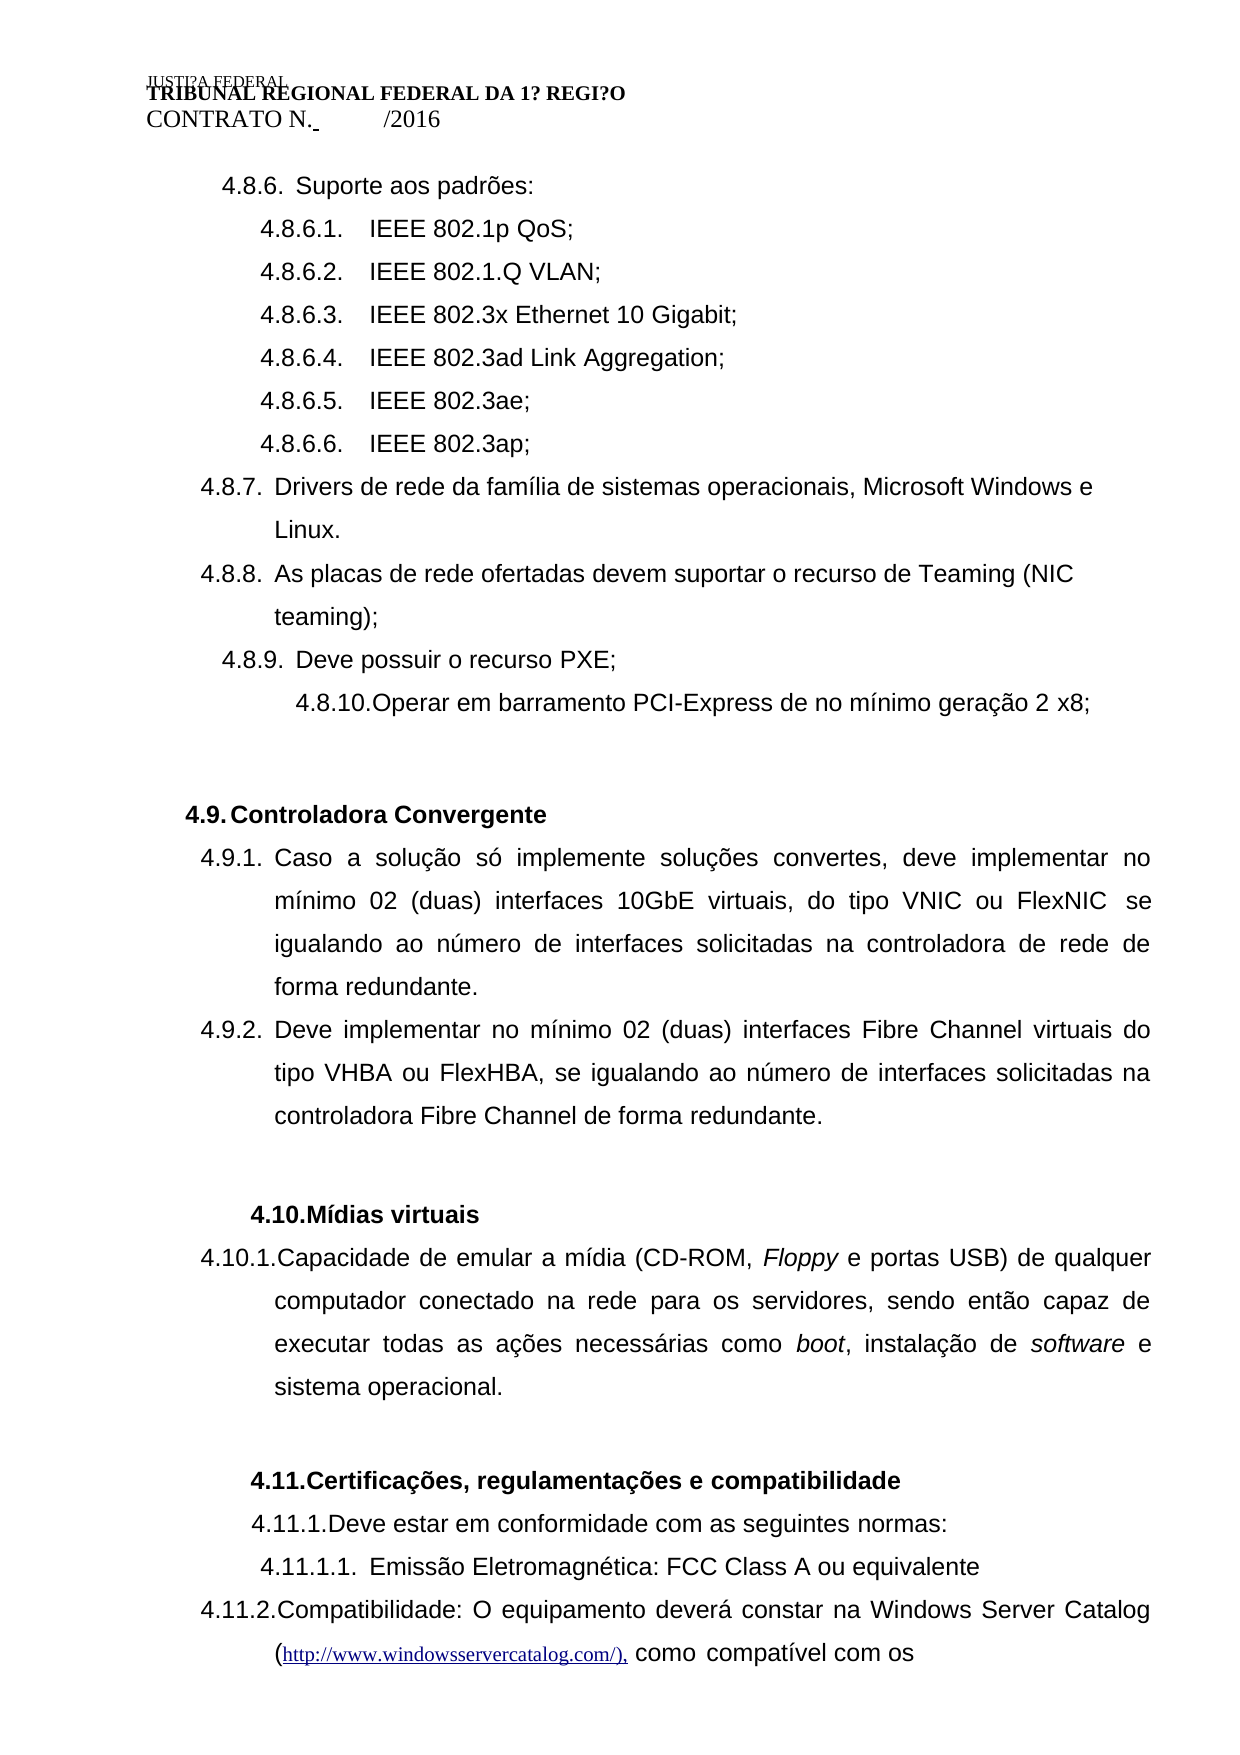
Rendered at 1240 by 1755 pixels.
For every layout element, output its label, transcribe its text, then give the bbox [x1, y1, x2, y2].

subtitle Mídias virtuais [250, 1200, 1196, 1229]
list Deve possuir o recurso PXE; [222, 645, 1196, 674]
list As placas de rede ofertadas devem suportar o recurso de Teaming (NIC teaming); [200, 559, 1152, 631]
list Suporte aos padrões: [222, 171, 1196, 199]
list IEEE 802.3ae; [260, 386, 1196, 415]
list Caso a solução só implemente soluções convertes, deve implementar no mínimo 02 (duas) interfaces 10GbE virtuais, do tipo VNIC ou FlexNIC se igualando ao número de interfaces solicitadas na controladora de rede de forma redundante. [200, 842, 1152, 1001]
list IEEE 802.3ap; [260, 429, 1196, 458]
subtitle Controladora Convergente [185, 799, 1196, 828]
list Operar em barramento PCI-Express de no mínimo geração 2 x8; [295, 688, 1196, 717]
list Capacidade de emular a mídia (CD-ROM, Floppy e portas USB) de qualquer computador conectado na rede para os servidores, sendo então capaz de executar todas as ações necessárias como boot, instalação de software e sistema operacional. [200, 1243, 1152, 1401]
subtitle Certificações, regulamentações e compatibilidade [250, 1466, 1196, 1495]
list Drivers de rede da família de sistemas operacionais, Microsoft Windows e Linux. [200, 472, 1152, 544]
list IEEE 802.1p QoS; [260, 214, 1196, 242]
list IEEE 802.1.Q VLAN; [260, 257, 1196, 286]
list Compatibilidade: O equipamento deverá constar na Windows Server Catalog (http://www.windowsservercatalog.com/), como compatível com os [200, 1595, 1152, 1667]
list Emissão Eletromagnética: FCC Class A ou equivalente [260, 1552, 1196, 1581]
list IEEE 802.3ad Link Aggregation; [260, 343, 1196, 372]
list IEEE 802.3x Ethernet 10 Gigabit; [260, 300, 1196, 329]
list Deve estar em conformidade com as seguintes normas: [251, 1509, 1196, 1538]
list Deve implementar no mínimo 02 (duas) interfaces Fibre Channel virtuais do tipo VHBA ou FlexHBA, se igualando ao número de interfaces solicitadas na controladora Fibre Channel de forma redundante. [200, 1015, 1152, 1130]
